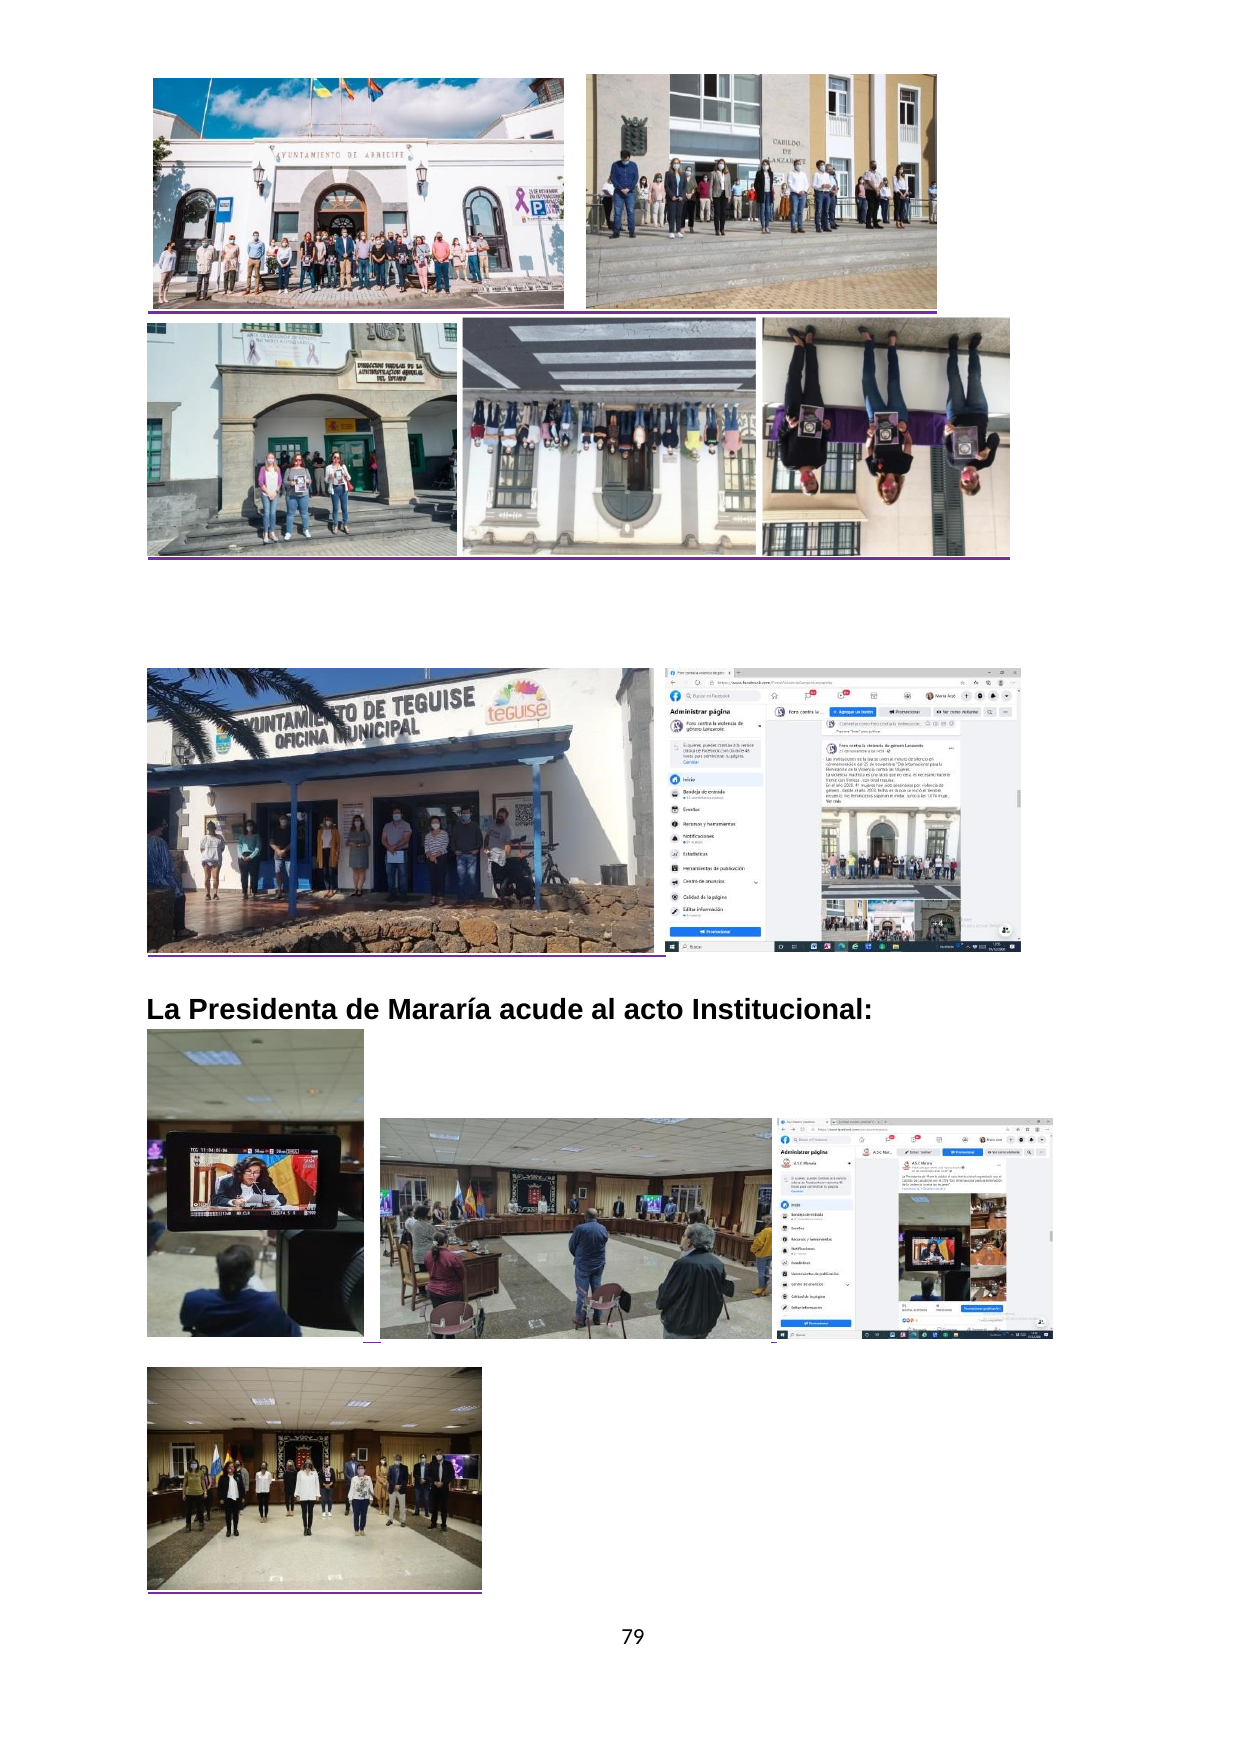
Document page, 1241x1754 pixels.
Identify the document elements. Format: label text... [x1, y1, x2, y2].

text La Presidenta de Mararía acude al acto Institucional: [146, 992, 1123, 1025]
